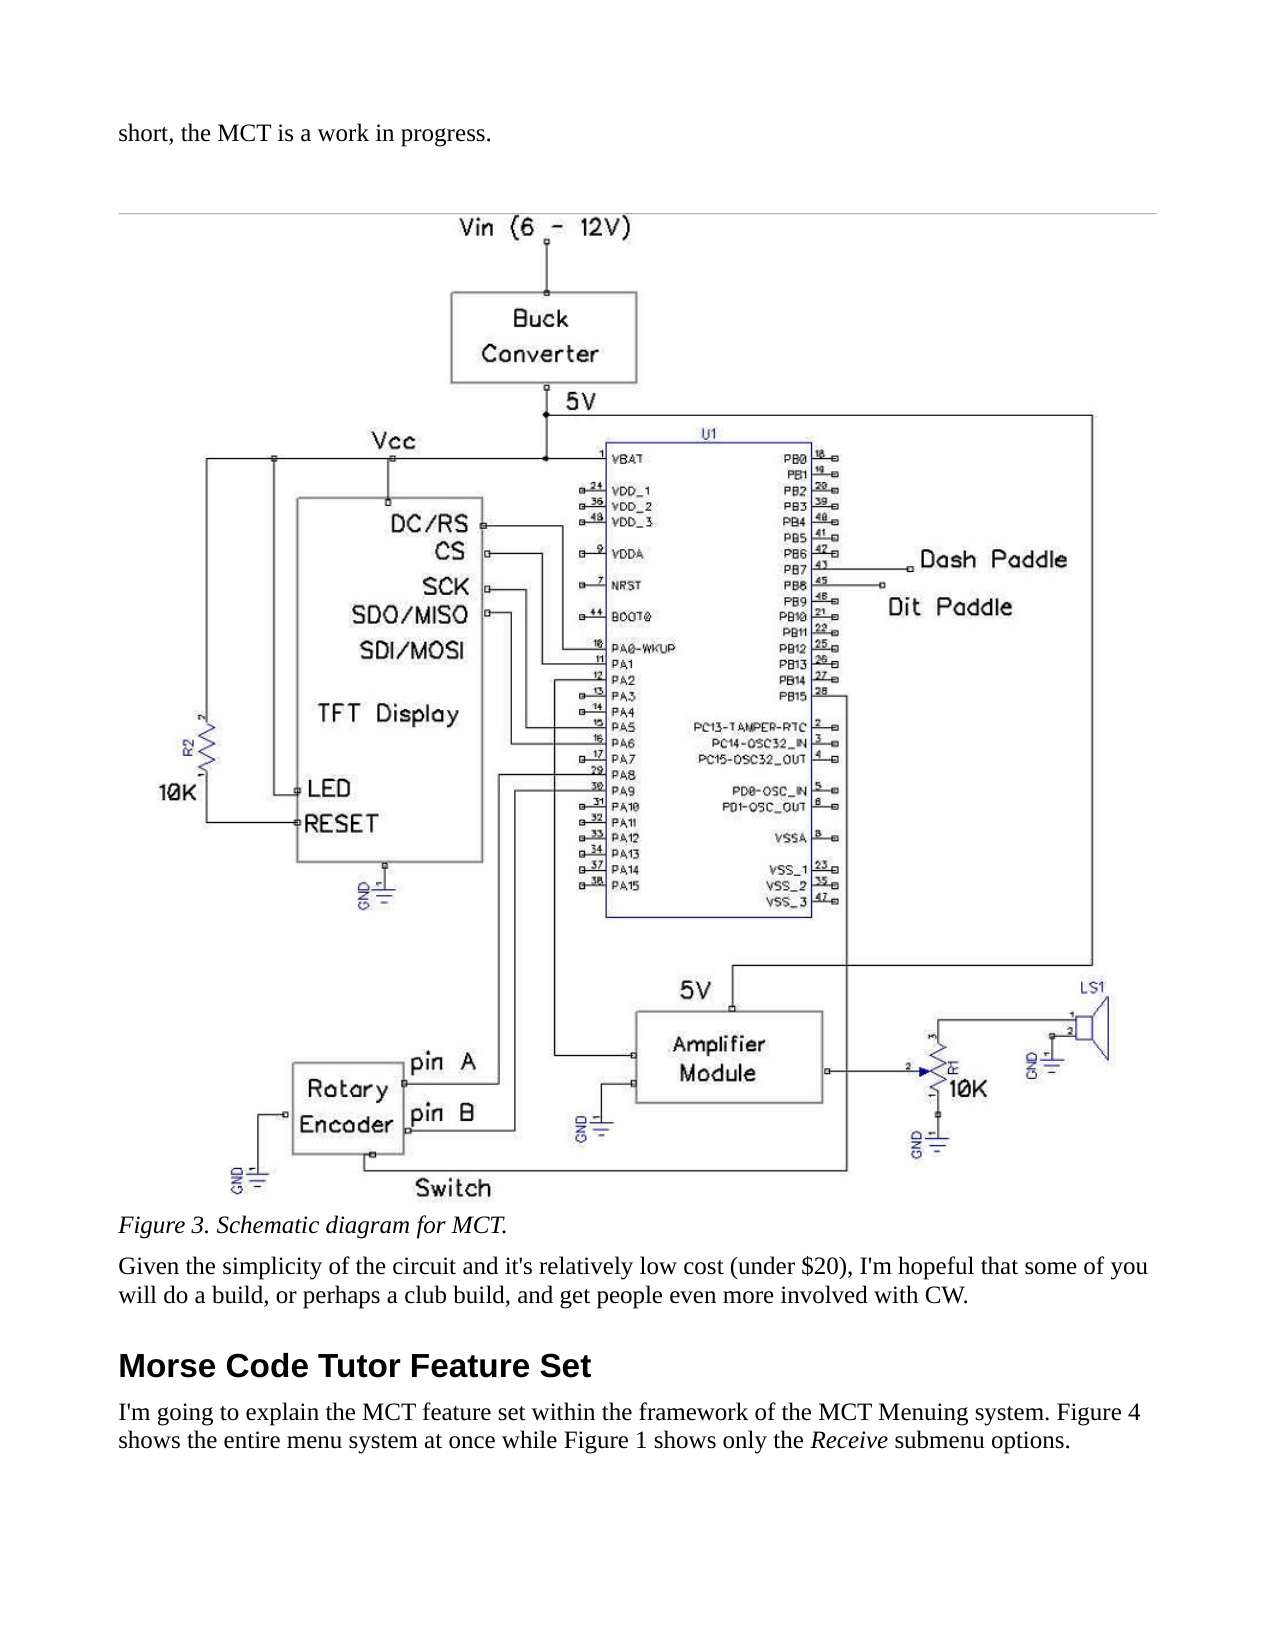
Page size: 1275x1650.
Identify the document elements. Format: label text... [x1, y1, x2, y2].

text Figure 3. Schematic diagram for MCT. [118, 1210, 1157, 1238]
text Given the simplicity of the circuit and it's relatively low cost (under $20), I'm hopeful that some of you will do a build, or perhaps a club build, and get people even more involved with CW. [118, 1251, 1157, 1308]
text [118, 201, 1157, 213]
picture [118, 213, 1157, 1210]
text I'm going to explain the MCT feature set within the framework of the MCT Menuing system. Figure 4 shows the entire menu system at once while Figure 1 shows only the Receive submenu options. [118, 1397, 1157, 1454]
subtitle Morse Code Tutor Feature Set [118, 1346, 1157, 1384]
text short, the MCT is a work in progress. [118, 118, 1157, 147]
